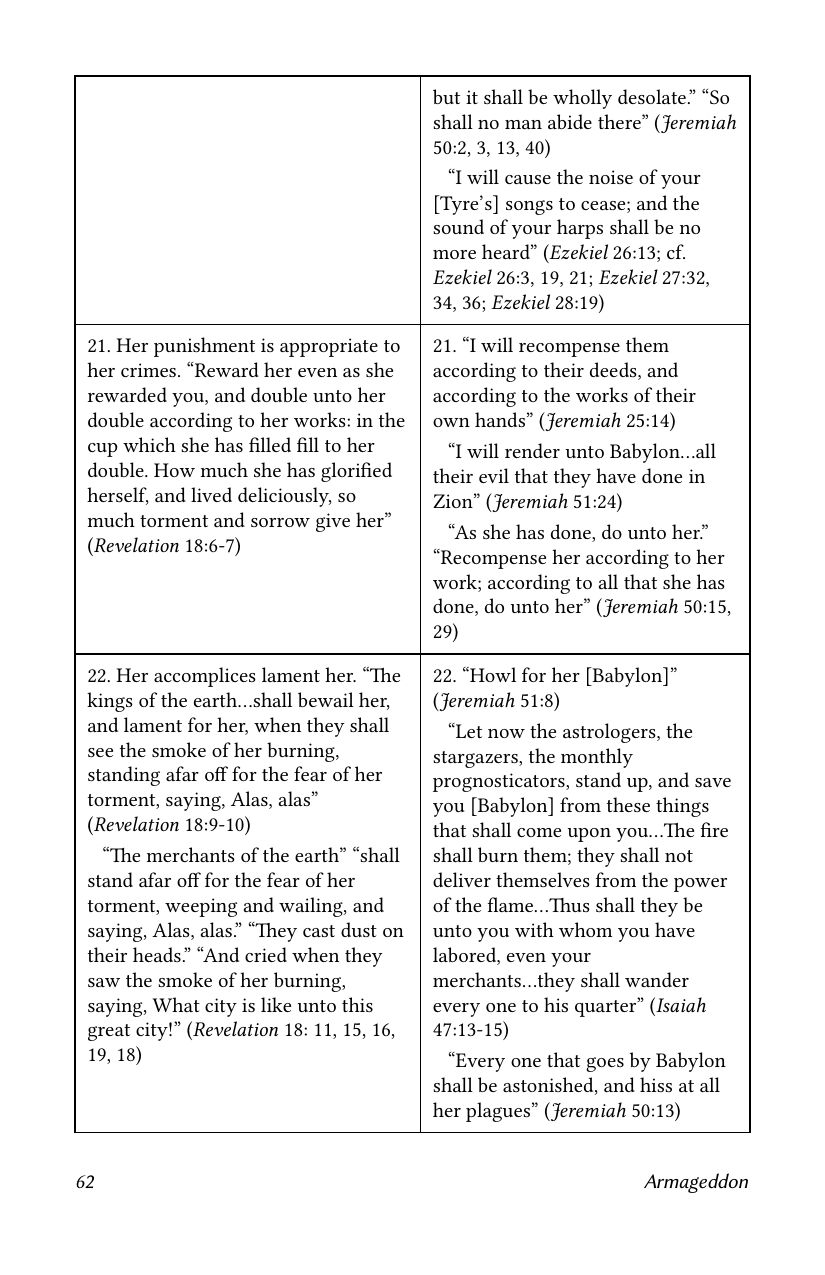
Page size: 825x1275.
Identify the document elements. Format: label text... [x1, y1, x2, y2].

table_cell [76, 77, 420, 324]
table_cell but it shall be wholly desolate.” “So shall no man abide there” (Jeremiah 50:2, 3, 13, 40) “I will cause the noise of your [Tyre’s] songs to cease; and the sound of your harps shall be no more heard” (Ezekiel 26:13; cf. Ezekiel 26:3, 19, 21; Ezekiel 27:32, 34, 36; Ezekiel 28:19) [421, 77, 749, 324]
table_cell 22. Her accomplices lament her. “The kings of the earth...shall bewail her, and lament for her, when they shall see the smoke of her burning, standing afar off for the fear of her torment, saying, Alas, alas” (Revelation 18:9-10) “The merchants of the earth” “shall stand afar off for the fear of her torment, weeping and wailing, and saying, Alas, alas.” “They cast dust on their heads.” “And cried when they saw the smoke of her burning, saying, What city is like unto this great city!” (Revelation 18: 11, 15, 16, 19, 18) [76, 655, 420, 1132]
table_cell 21. “I will recompense them according to their deeds, and according to the works of their own hands” (Jeremiah 25:14) “I will render unto Babylon...all their evil that they have done in Zion” (Jeremiah 51:24) “As she has done, do unto her.” “Recompense her according to her work; according to all that she has done, do unto her” (Jeremiah 50:15, 29) [421, 325, 749, 653]
table_cell 22. “Howl for her [Babylon]” (Jeremiah 51:8) “Let now the astrologers, the stargazers, the monthly prognosticators, stand up, and save you [Babylon] from these things that shall come upon you...The fire shall burn them; they shall not deliver themselves from the power of the flame...Thus shall they be unto you with whom you have labored, even your merchants...they shall wander every one to his quarter” (Isaiah 47:13-15) “Every one that goes by Babylon shall be astonished, and hiss at all her plagues” (Jeremiah 50:13) [421, 655, 749, 1132]
table_cell 21. Her punishment is appropriate to her crimes. “Reward her even as she rewarded you, and double unto her double according to her works: in the cup which she has filled fill to her double. How much she has glorified herself, and lived deliciously, so much torment and sorrow give her” (Revelation 18:6-7) [76, 325, 420, 653]
